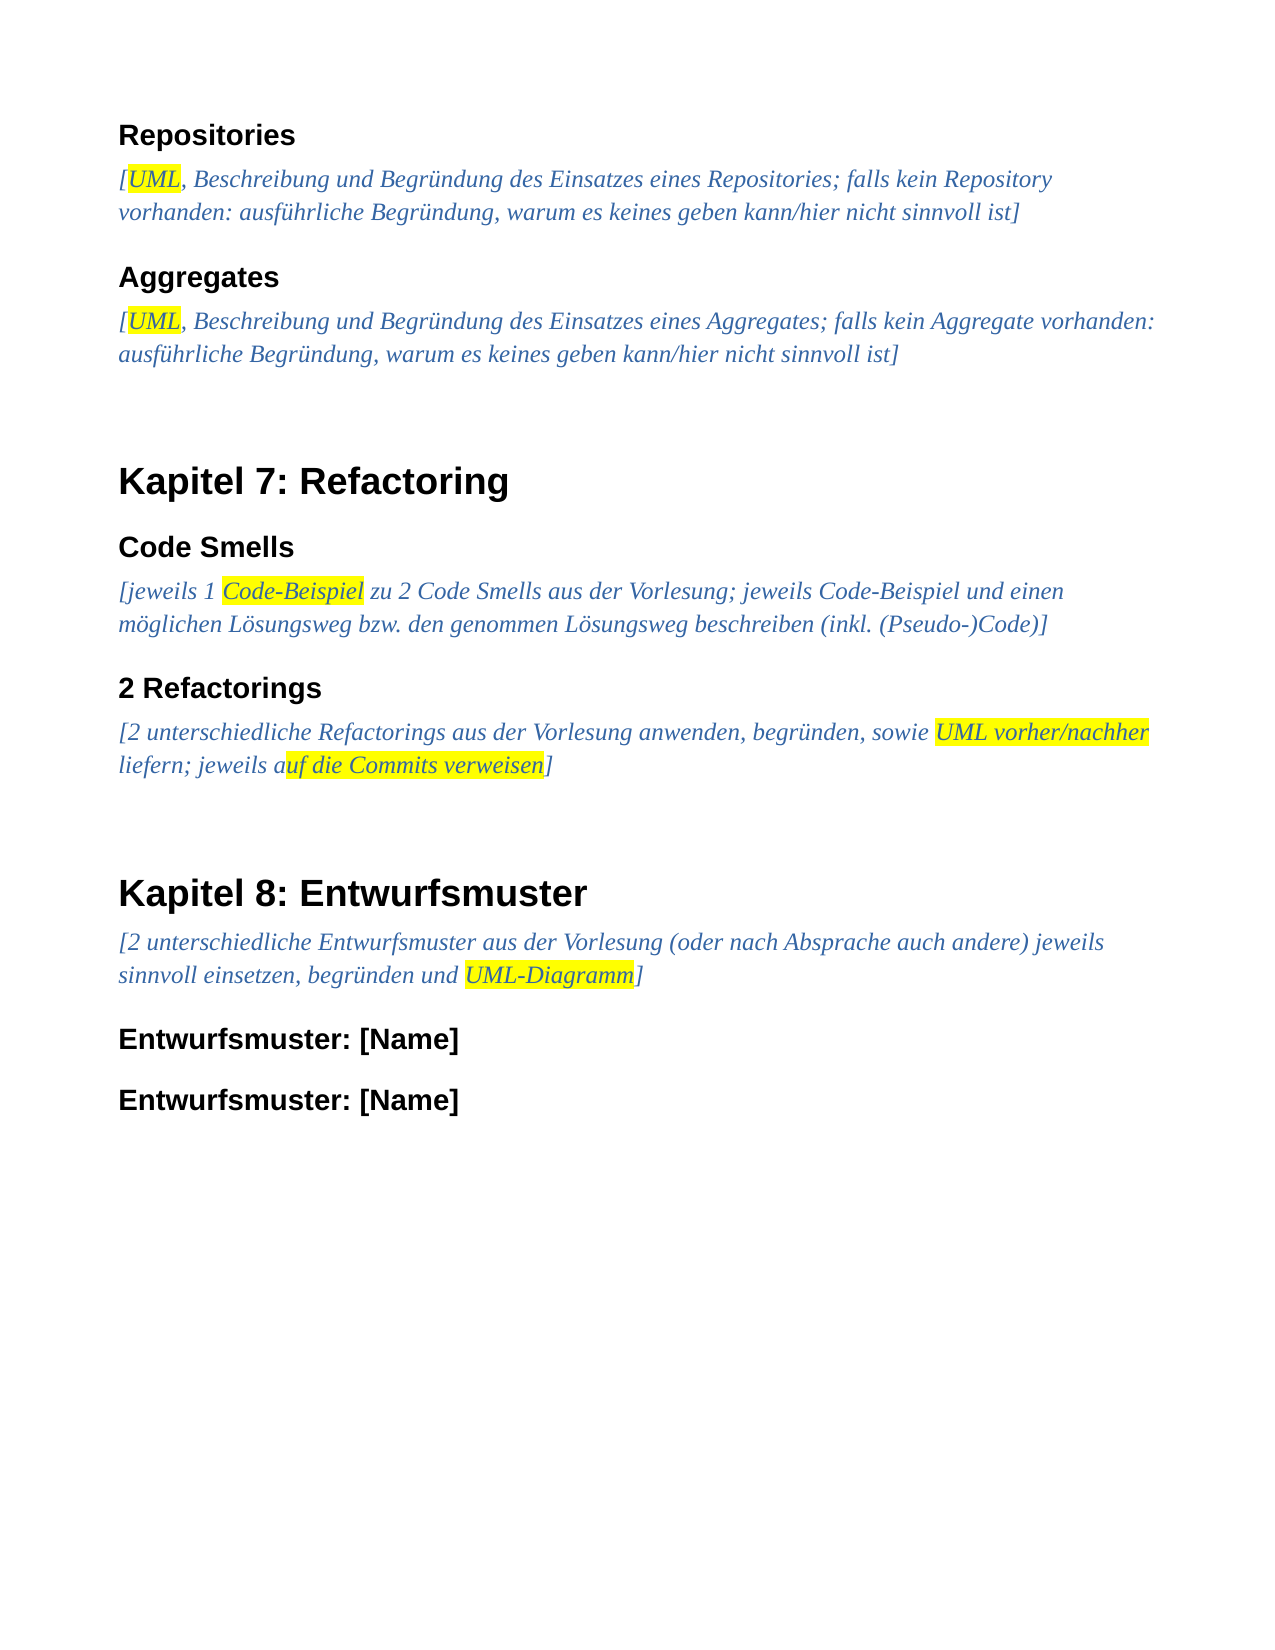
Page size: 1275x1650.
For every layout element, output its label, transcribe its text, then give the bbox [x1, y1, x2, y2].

text [UML, Beschreibung und Begründung des Einsatzes eines Repositories; falls kein Repository vorhanden: ausführliche Begründung, warum es keines geben kann/hier nicht sinnvoll ist] [118, 164, 1157, 226]
text [2 unterschiedliche Entwurfsmuster aus der Vorlesung (oder nach Absprache auch andere) jeweils sinnvoll einsetzen, begründen und UML-Diagramm] [118, 927, 1157, 989]
subtitle Aggregates [118, 259, 1157, 293]
text [2 unterschiedliche Refactorings aus der Vorlesung anwenden, begründen, sowie UML vorher/nachher liefern; jeweils auf die Commits verweisen] [118, 717, 1157, 779]
subtitle Kapitel 8: Entwurfsmuster [118, 871, 1157, 914]
subtitle Entwurfsmuster: [Name] [118, 1022, 1157, 1056]
text [jeweils 1 Code-Beispiel zu 2 Code Smells aus der Vorlesung; jeweils Code-Beispiel und einen möglichen Lösungsweg bzw. den genommen Lösungsweg beschreiben (inkl. (Pseudo-)Code)] [118, 576, 1157, 638]
subtitle Kapitel 7: Refactoring [118, 459, 1157, 503]
text [UML, Beschreibung und Begründung des Einsatzes eines Aggregates; falls kein Aggregate vorhanden: ausführliche Begründung, warum es keines geben kann/hier nicht sinnvoll ist] [118, 306, 1157, 368]
subtitle Repositories [118, 118, 1157, 152]
subtitle Entwurfsmuster: [Name] [118, 1083, 1157, 1117]
subtitle Code Smells [118, 530, 1157, 563]
subtitle 2 Refactorings [118, 671, 1157, 705]
